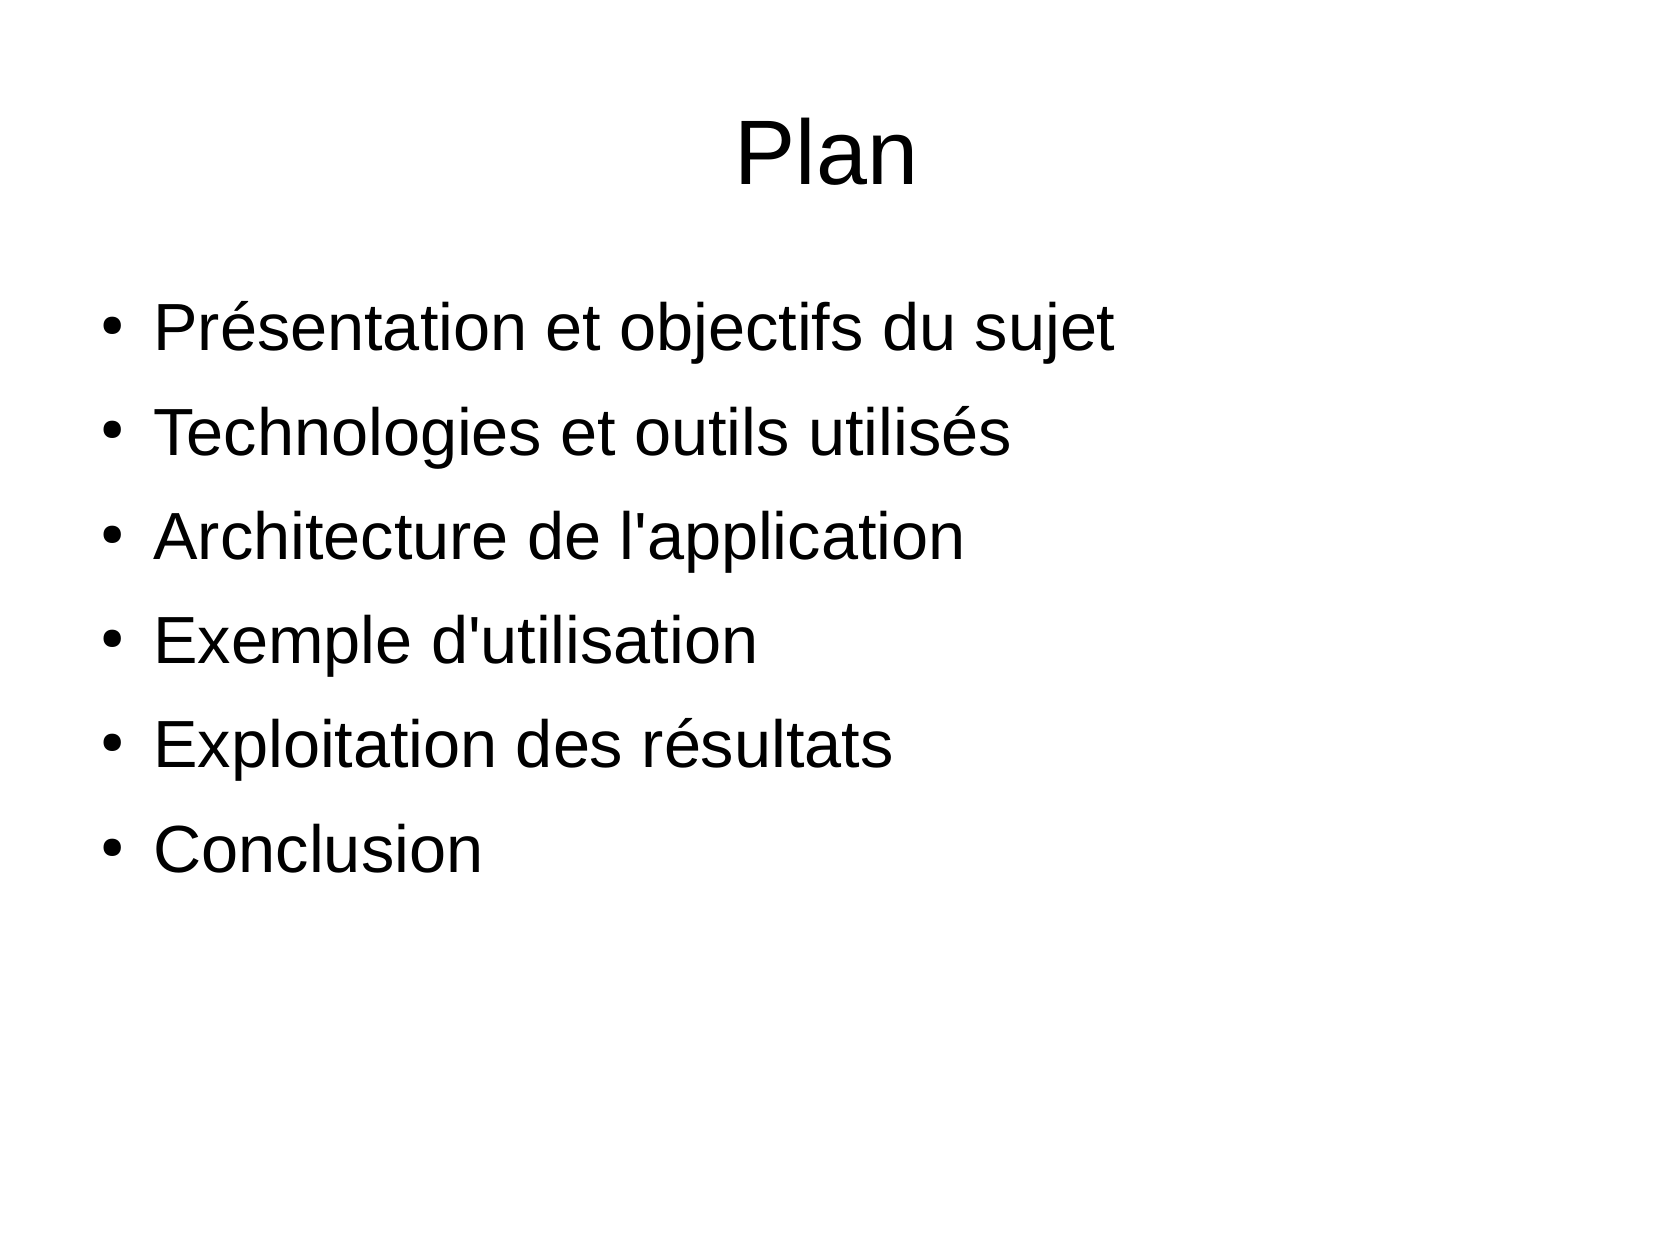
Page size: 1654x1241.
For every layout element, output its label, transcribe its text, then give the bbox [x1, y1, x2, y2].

list Présentation et objectifs du sujet Technologies et outils utilisés Architecture de l'application Exemple d'utilisation Exploitation des résultats Conclusion [82, 290, 1571, 1010]
title Plan [82, 49, 1571, 257]
